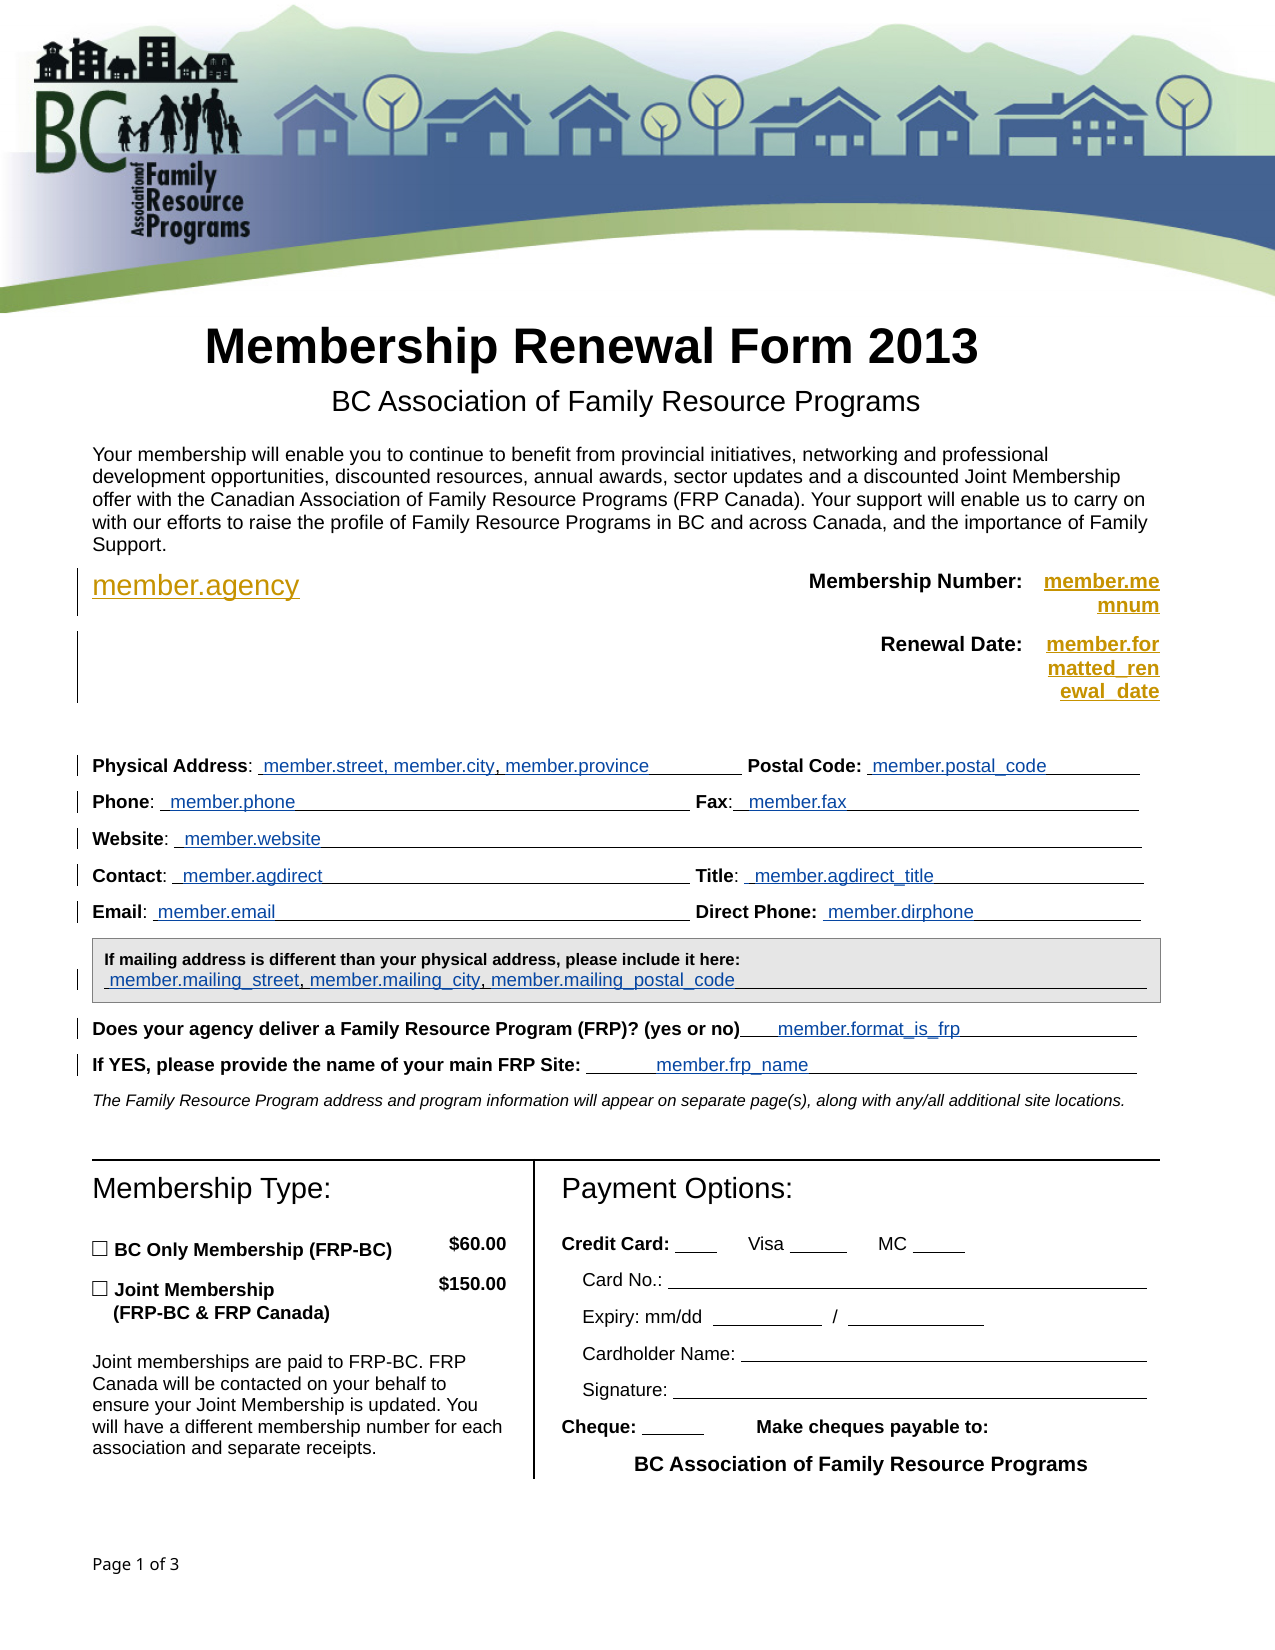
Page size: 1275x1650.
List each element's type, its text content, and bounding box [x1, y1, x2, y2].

text Physical Address: member.street, member.city, member.province Postal Code: member.postal_code [92, 755, 1160, 776]
text Email: member.email Direct Phone: member.dirphone [92, 901, 1160, 923]
table_header [506, 1161, 533, 1230]
text If mailing address is different than your physical address, please include it here: member.mailing_street, member.mailing_city, member.mailing_postal_code [93, 939, 1160, 1002]
table_cell $60.00 [417, 1230, 506, 1270]
table_cell Joint memberships are paid to FRP-BC. FRP Canada will be contacted on your behalf to ensure your Joint Membership is updated. You will have a different membership number for each association and separate receipts. [92, 1326, 506, 1479]
table_header Membership Type: [92, 1161, 417, 1230]
table_cell $150.00 [417, 1270, 506, 1326]
table_cell [535, 1230, 561, 1479]
table_cell □ BC Only Membership (FRP-BC) [92, 1230, 417, 1270]
table_header member.agency [92, 569, 767, 718]
subtitle Your membership will enable you to continue to benefit from provincial initiatives, networking and professional development opportunities, discounted resources, annual awards, sector updates and a discounted Joint Membership offer with the Canadian Association of Family Resource Programs (FRP Canada). Your support will enable us to carry on with our efforts to raise the profile of Family Resource Programs in BC and across Canada, and the importance of Family Support. [92, 442, 1158, 556]
text If YES, please provide the name of your main FRP Site: member.frp_name [92, 1054, 1160, 1076]
text Contact: member.agdirect Title: member.agdirect_title [92, 864, 1160, 886]
text Website: member.website [92, 828, 1160, 849]
table_header Payment Options: [561, 1161, 1160, 1230]
table_header [535, 1161, 561, 1230]
subtitle Membership Renewal Form 2013 [24, 317, 1160, 374]
table_cell member.formatted_renewal_date [1023, 631, 1160, 718]
text Phone: member.phone Fax: member.fax [92, 791, 1160, 813]
table_cell [506, 1230, 533, 1479]
text The Family Resource Program address and program information will appear on separate page(s), along with any/all additional site locations. [92, 1091, 1160, 1110]
text Does your agency deliver a Family Resource Program (FRP)? (yes or no) member.format_is_frp [92, 1017, 1160, 1039]
table_header member.memnum [1023, 569, 1160, 631]
table_header [417, 1161, 506, 1230]
table_cell Credit Card: Visa MC Card No.: Expiry: mm/dd / Cardholder Name: Signature: Cheque: Make cheques payable to: BC Association of Family Resource Programs [561, 1230, 1160, 1479]
subtitle BC Association of Family Resource Programs [92, 384, 1160, 418]
table_cell □ Joint Membership (FRP-BC & FRP Canada) [92, 1270, 417, 1326]
table_header Membership Number: [767, 569, 1023, 631]
picture [0, 0, 1275, 317]
table_cell Renewal Date: [767, 631, 1023, 718]
